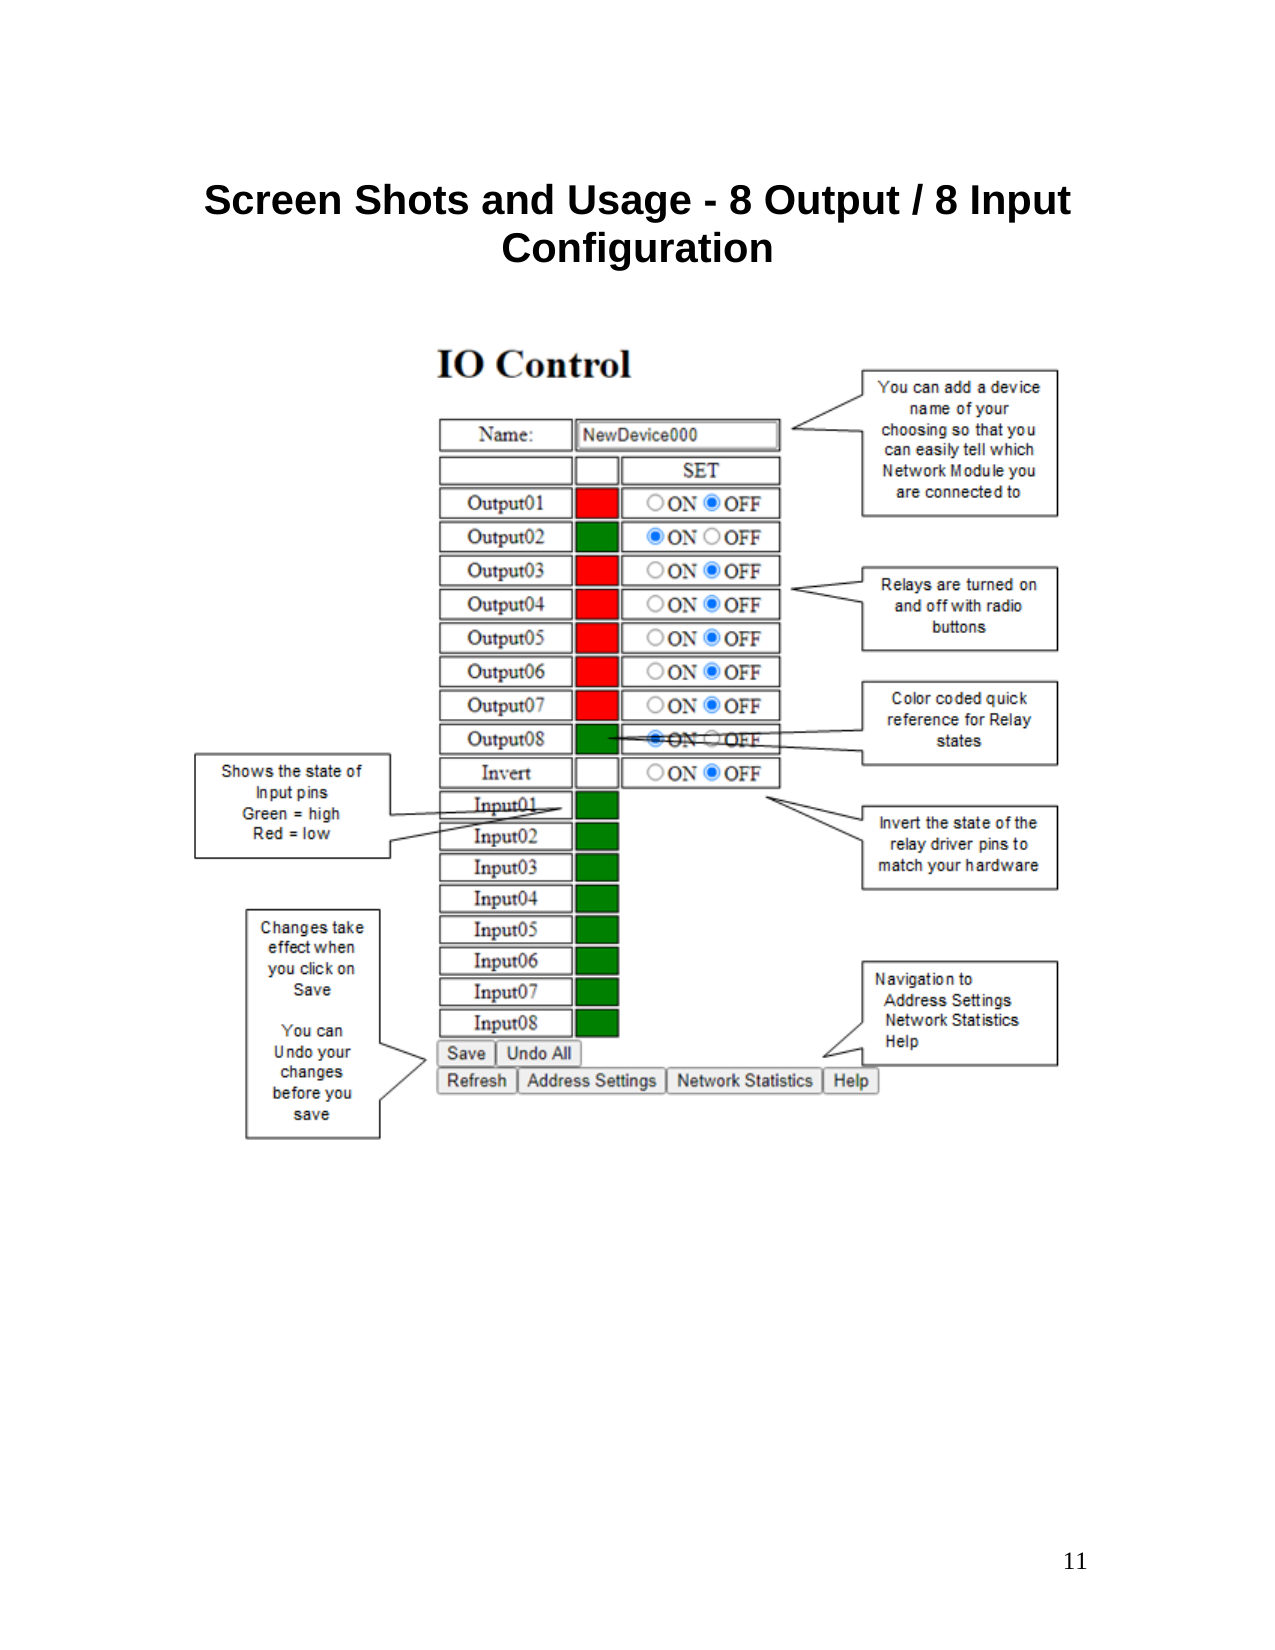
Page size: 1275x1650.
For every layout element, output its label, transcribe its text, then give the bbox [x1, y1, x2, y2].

subtitle Screen Shots and Usage - 8 Output / 8 Input Configuration [187, 175, 1087, 271]
picture [187, 334, 1066, 1146]
